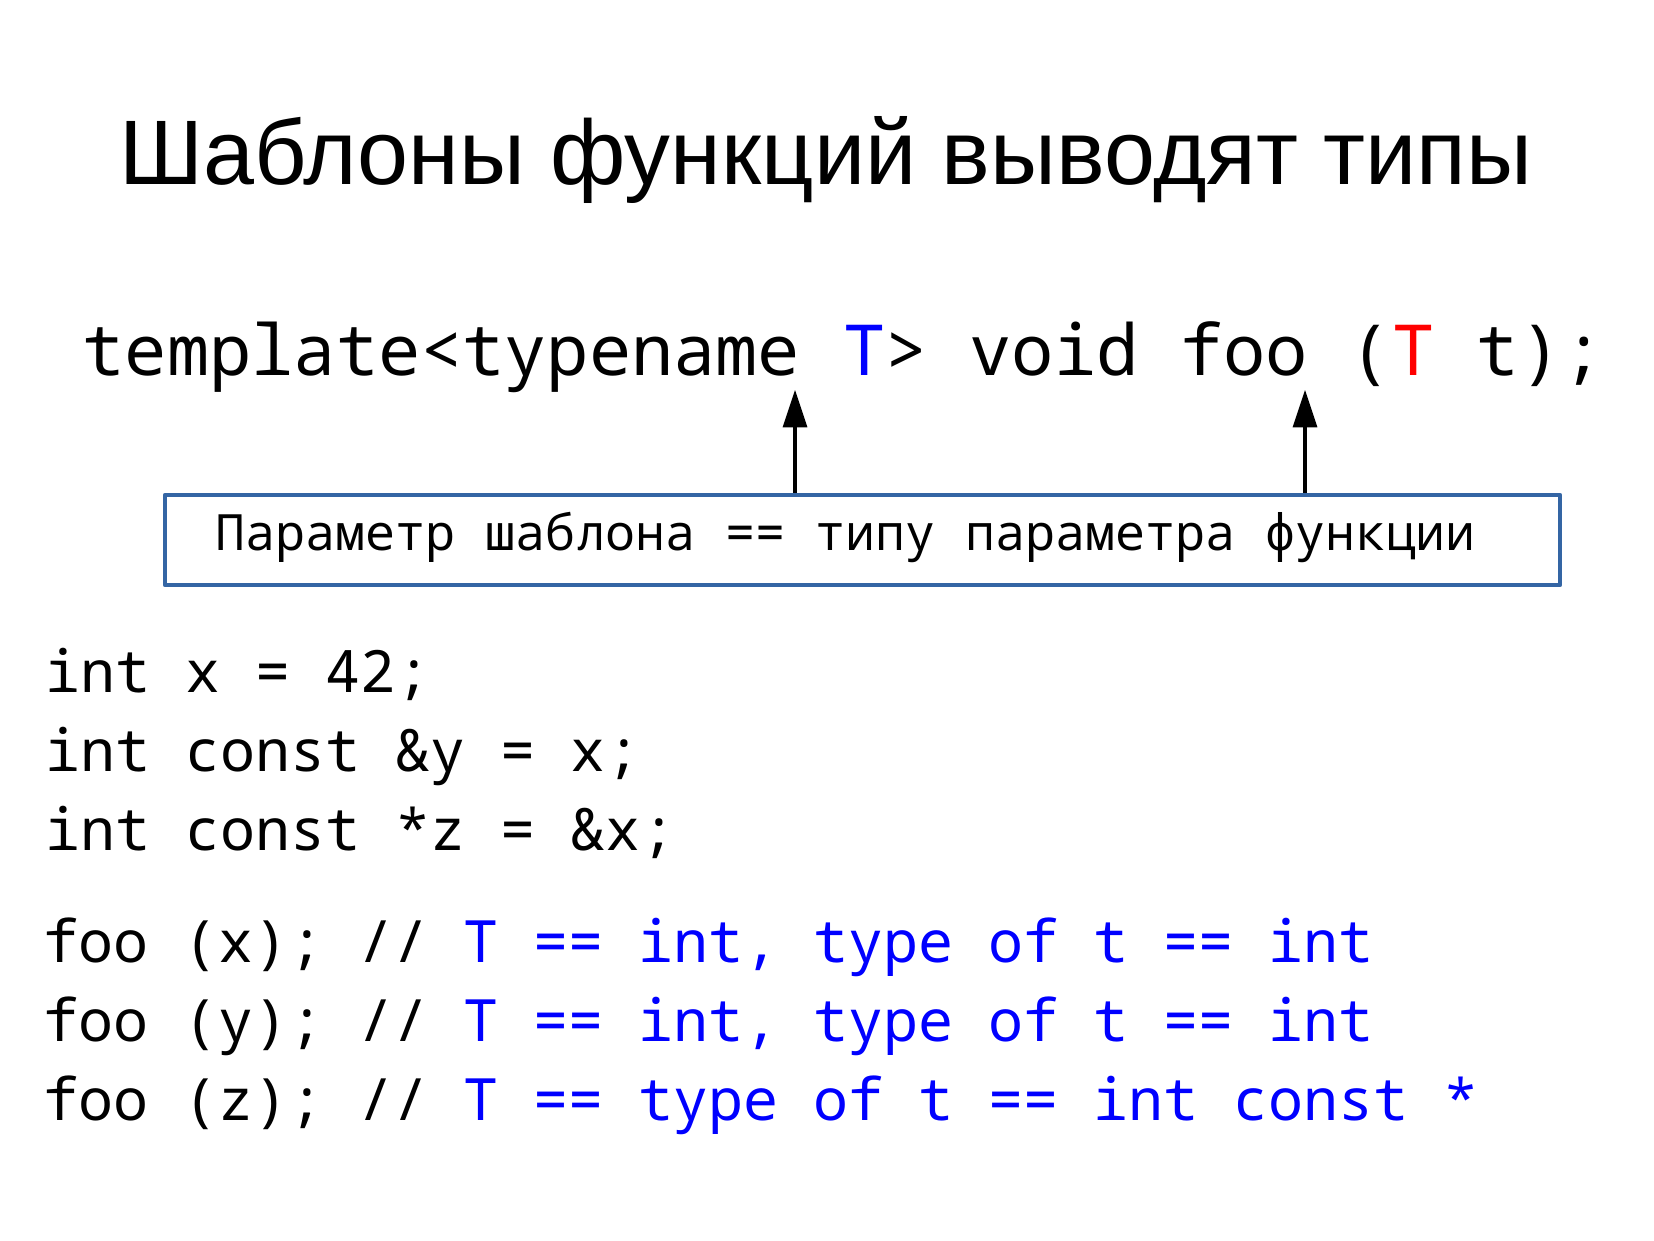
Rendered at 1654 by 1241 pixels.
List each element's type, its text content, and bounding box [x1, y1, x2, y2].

list template<typename T> void foo (T t); [82, 300, 1621, 420]
list Параметр шаблона == типу параметра функции [165, 495, 1561, 586]
list foo (x); // T == int, type of t == int foo (y); // T == int, type of t == int foo (z); // T == type of t == int const * [43, 900, 1581, 1219]
list int x = 42; int const &y = x; int const *z = &x; [45, 630, 1583, 901]
title Шаблоны функций выводят типы [82, 49, 1571, 257]
